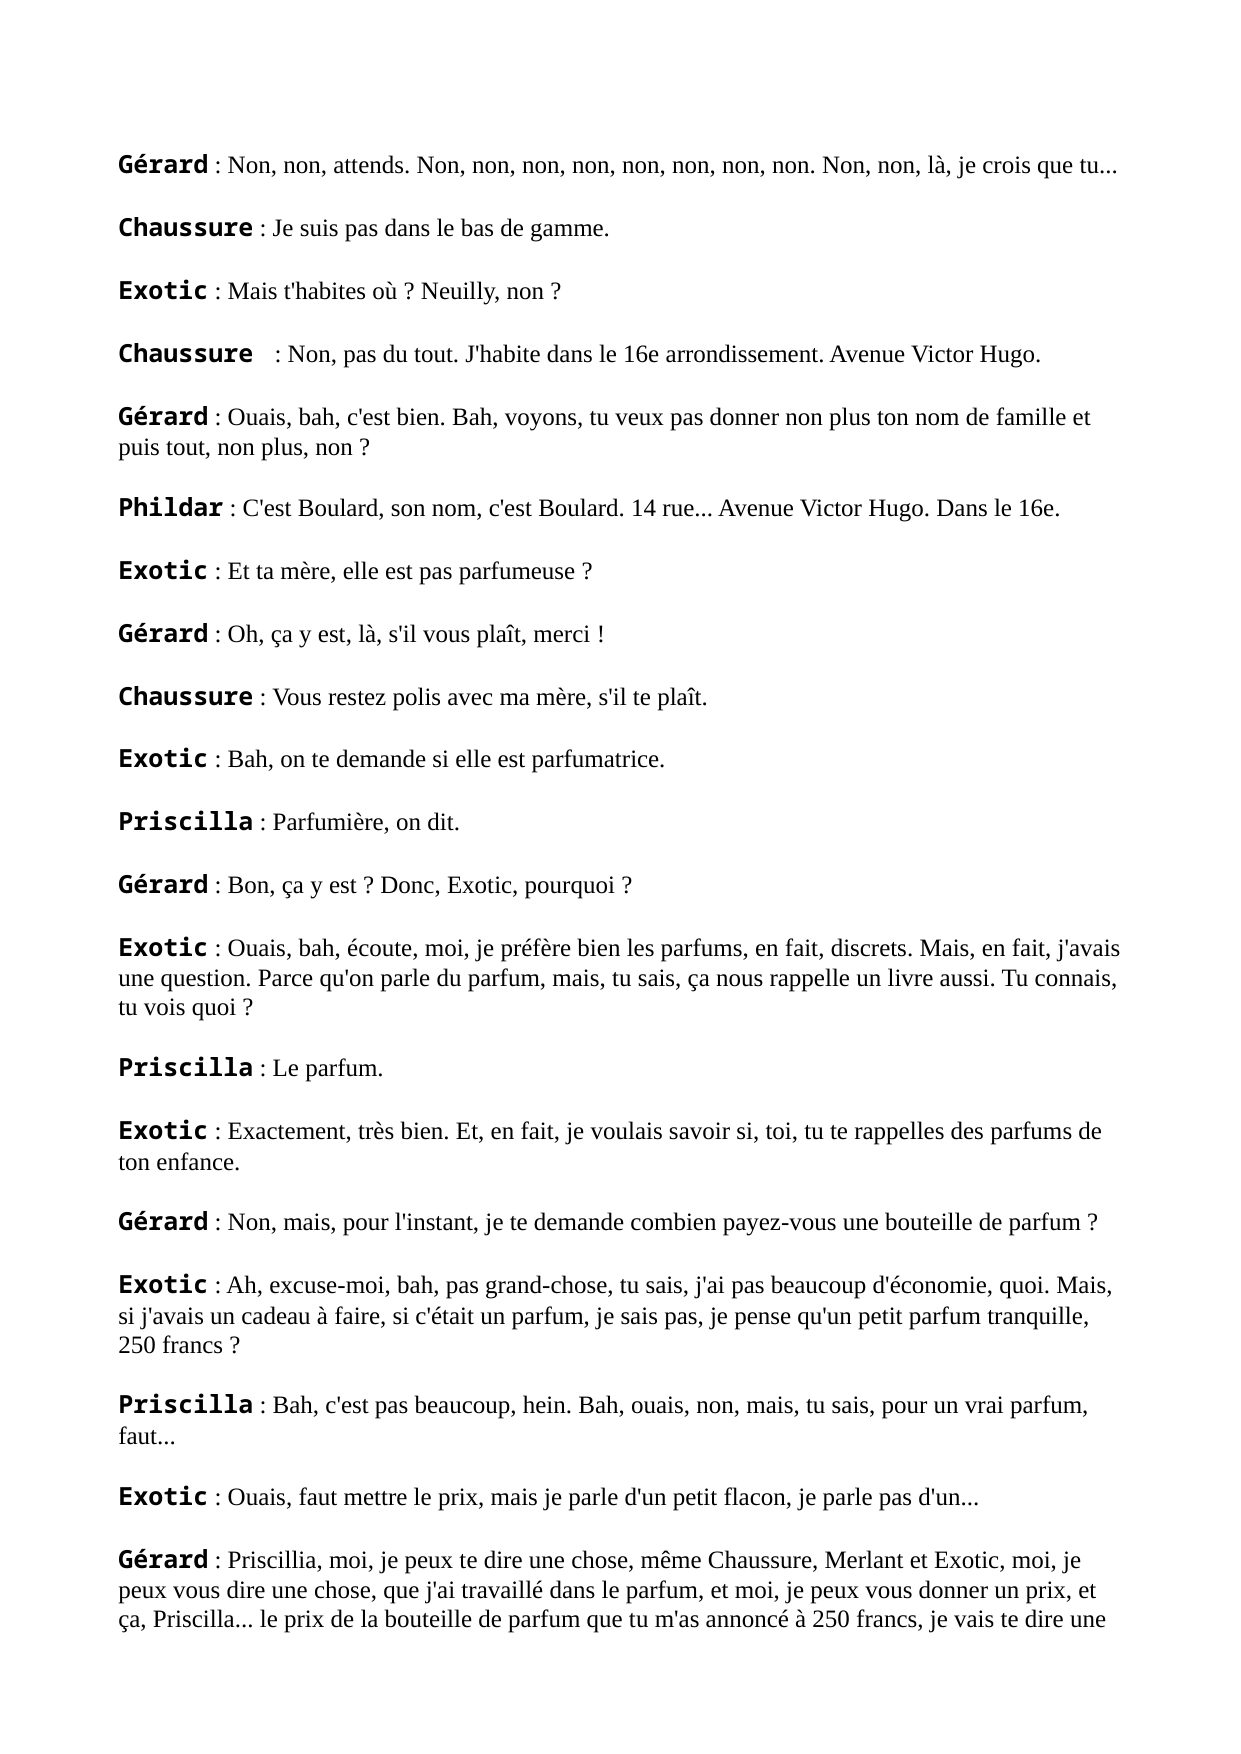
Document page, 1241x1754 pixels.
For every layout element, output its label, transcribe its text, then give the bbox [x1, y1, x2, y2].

text Gérard : Priscillia, moi, je peux te dire une chose, même Chaussure, Merlant et Exotic, moi, je peux vous dire une chose, que j'ai travaillé dans le parfum, et moi, je peux vous donner un prix, et ça, Priscilla... le prix de la bouteille de parfum que tu m'as annoncé à 250 francs, je vais te dire une [118, 1542, 1122, 1633]
text Exotic : Et ta mère, elle est pas parfumeuse ? [118, 552, 1122, 587]
text Gérard : Oh, ça y est, là, s'il vous plaît, merci ! [118, 615, 1122, 649]
text Exotic : Bah, on te demande si elle est parfumatrice. [118, 741, 1122, 775]
text Exotic : Ouais, bah, écoute, moi, je préfère bien les parfums, en fait, discrets. Mais, en fait, j'avais une question. Parce qu'on parle du parfum, mais, tu sais, ça nous rappelle un livre aussi. Tu connais, tu vois quoi ? [118, 929, 1122, 1021]
text Chaussure : Non, pas du tout. J'habite dans le 16e arrondissement. Avenue Victor Hugo. [118, 335, 1122, 369]
text Gérard : Non, non, attends. Non, non, non, non, non, non, non, non. Non, non, là, je crois que tu... [118, 147, 1122, 181]
text Gérard : Ouais, bah, c'est bien. Bah, voyons, tu veux pas donner non plus ton nom de famille et puis tout, non plus, non ? [118, 398, 1122, 461]
text Gérard : Non, mais, pour l'instant, je te demande combien payez-vous une bouteille de parfum ? [118, 1204, 1122, 1238]
text Priscilla : Le parfum. [118, 1050, 1122, 1084]
text Priscilla : Parfumière, on dit. [118, 804, 1122, 838]
text Exotic : Exactement, très bien. Et, en fait, je voulais savoir si, toi, tu te rappelles des parfums de ton enfance. [118, 1112, 1122, 1175]
text Chaussure : Je suis pas dans le bas de gamme. [118, 210, 1122, 244]
text Priscilla : Bah, c'est pas beaucoup, hein. Bah, ouais, non, mais, tu sais, pour un vrai parfum, faut... [118, 1387, 1122, 1450]
text Exotic : Ah, excuse-moi, bah, pas grand-chose, tu sais, j'ai pas beaucoup d'économie, quoi. Mais, si j'avais un cadeau à faire, si c'était un parfum, je sais pas, je pense qu'un petit parfum tranquille, 250 francs ? [118, 1267, 1122, 1358]
text Gérard : Bon, ça y est ? Donc, Exotic, pourquoi ? [118, 867, 1122, 901]
text Exotic : Ouais, faut mettre le prix, mais je parle d'un petit flacon, je parle pas d'un... [118, 1479, 1122, 1513]
text Exotic : Mais t'habites où ? Neuilly, non ? [118, 272, 1122, 307]
text Phildar : C'est Boulard, son nom, c'est Boulard. 14 rue... Avenue Victor Hugo. Dans le 16e. [118, 490, 1122, 524]
text Chaussure : Vous restez polis avec ma mère, s'il te plaît. [118, 678, 1122, 712]
